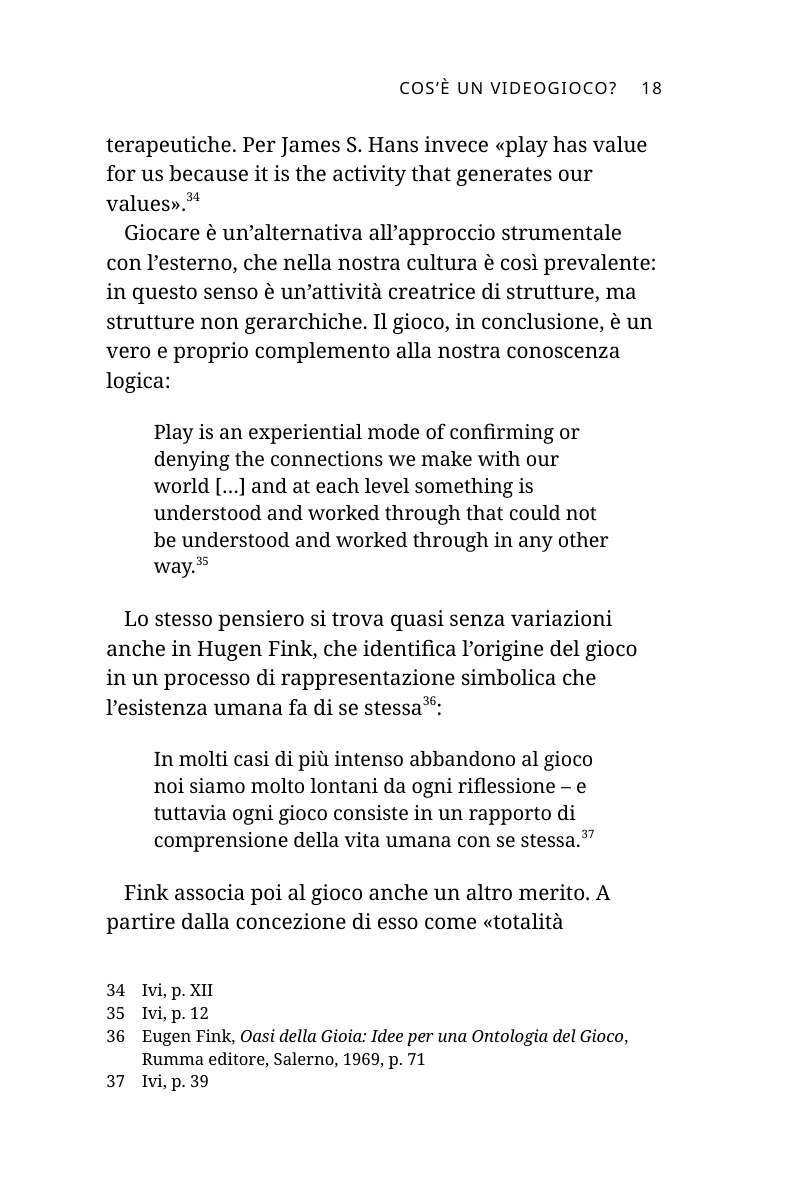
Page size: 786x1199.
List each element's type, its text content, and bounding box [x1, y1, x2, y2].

text terapeutiche. Per James S. Hans invece «play has value for us because it is the activity that generates our values». [106, 129, 661, 217]
text Eugen Fink, Oasi della Gioia: Idee per una Ontologia del Gioco, Rumma editore, Salerno, 1969, p. 71 [106, 1024, 661, 1070]
text Fink associa poi al gioco anche un altro merito. A partire dalla concezione di esso come «totalità [106, 877, 661, 936]
text Ivi, p. 12 [106, 1002, 661, 1024]
text Giocare è un’alternativa all’approccio strumentale con l’esterno, che nella nostra cultura è così prevalente: in questo senso è un’attività creatrice di strutture, ma strutture non gerarchiche. Il gioco, in conclusione, è un vero e proprio complemento alla nostra conoscenza logica: [106, 217, 661, 394]
text Ivi, p. 39 [106, 1070, 661, 1093]
text In molti casi di più intenso abbandono al gioco noi siamo molto lontani da ogni riflessione – e tuttavia ogni gioco consiste in un rapporto di comprensione della vita umana con se stessa. [153, 745, 614, 853]
text Ivi, p. XII [106, 979, 661, 1002]
text Lo stesso pensiero si trova quasi senza variazioni anche in Hugen Fink, che identifica l’origine del gioco in un processo di rappresentazione simbolica che l’esistenza umana fa di se stessa: [106, 603, 661, 721]
text Play is an experiential mode of confirming or denying the connections we make with our world […] and at each level something is understood and worked through that could not be understood and worked through in any other way. [153, 418, 614, 580]
